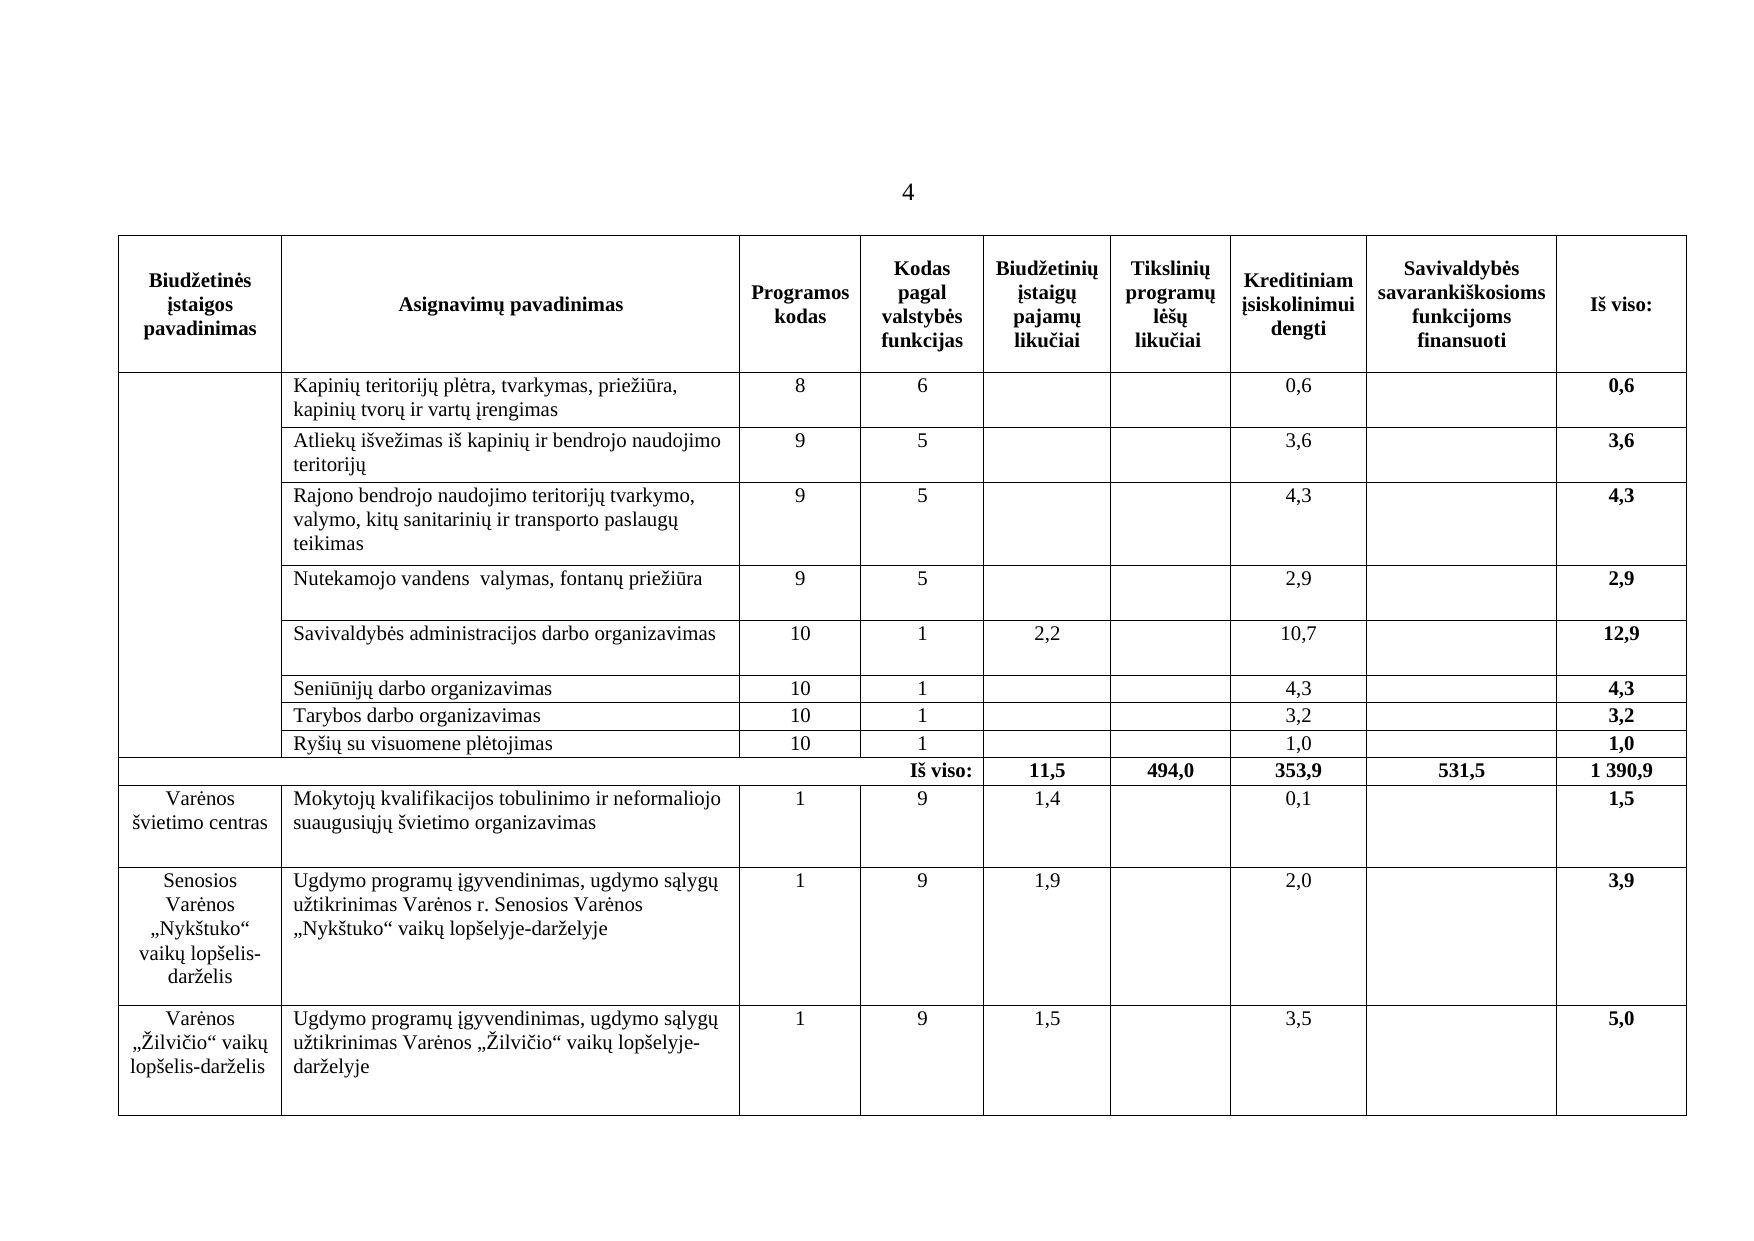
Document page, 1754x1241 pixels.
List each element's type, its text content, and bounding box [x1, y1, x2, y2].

table_cell 1 [740, 1006, 860, 1115]
table_cell Tarybos darbo organizavimas [282, 703, 739, 730]
table_header Programos kodas [740, 236, 860, 372]
table_cell Ugdymo programų įgyvendinimas, ugdymo sąlygų užtikrinimas Varėnos „Žilvičio“ vaikų lopšelyje-darželyje [282, 1006, 739, 1115]
table_cell [1367, 483, 1556, 565]
table_cell [984, 428, 1110, 482]
table_cell 1,0 [1231, 731, 1366, 757]
table_cell 2,0 [1231, 868, 1366, 1005]
table_header Iš viso: [1557, 236, 1686, 372]
table_cell 1 [740, 786, 860, 867]
table_cell 0,1 [1231, 786, 1366, 867]
table_header Biudžetinių įstaigų pajamų likučiai [984, 236, 1110, 372]
table_cell [1367, 786, 1556, 867]
table_cell [119, 373, 281, 757]
table_cell [1111, 731, 1230, 757]
table_cell 10,7 [1231, 621, 1366, 675]
table_cell 9 [861, 868, 983, 1005]
table_cell [1111, 868, 1230, 1005]
table_cell 3,2 [1231, 703, 1366, 730]
table_header Savivaldybės savarankiškosioms funkcijoms finansuoti [1367, 236, 1556, 372]
table_cell [1367, 731, 1556, 757]
table_cell 0,6 [1557, 373, 1686, 427]
table_header Kodas pagal valstybės funkcijas [861, 236, 983, 372]
table_cell 1 [861, 676, 983, 702]
table_cell [1111, 428, 1230, 482]
table_cell [1367, 621, 1556, 675]
table_cell [1111, 566, 1230, 620]
table_cell 353,9 [1231, 758, 1366, 785]
table_cell 4,3 [1231, 483, 1366, 565]
table_cell [1367, 868, 1556, 1005]
table_cell 9 [861, 1006, 983, 1115]
table_header Asignavimų pavadinimas [282, 236, 739, 372]
table_cell 1 [740, 868, 860, 1005]
table_cell 4,3 [1557, 676, 1686, 702]
table_cell [984, 373, 1110, 427]
table_cell [1367, 373, 1556, 427]
table_cell 6 [861, 373, 983, 427]
table_cell [984, 483, 1110, 565]
table_cell [1111, 703, 1230, 730]
table_cell [1367, 1006, 1556, 1115]
table_cell [984, 703, 1110, 730]
table_cell 9 [740, 428, 860, 482]
table_cell [1111, 483, 1230, 565]
table_cell [1111, 373, 1230, 427]
table_cell 1,5 [1557, 786, 1686, 867]
table_cell Iš viso: [119, 758, 983, 785]
table_cell 0,6 [1231, 373, 1366, 427]
table_cell Ugdymo programų įgyvendinimas, ugdymo sąlygų užtikrinimas Varėnos r. Senosios Varėnos „Nykštuko“ vaikų lopšelyje-darželyje [282, 868, 739, 1005]
table_cell 1,0 [1557, 731, 1686, 757]
table_cell 1,4 [984, 786, 1110, 867]
table_cell [1367, 703, 1556, 730]
table_cell 3,6 [1231, 428, 1366, 482]
table_cell 1 [861, 621, 983, 675]
table_header Kreditiniam įsiskolinimui dengti [1231, 236, 1366, 372]
table_cell 10 [740, 621, 860, 675]
table_cell 1 [861, 703, 983, 730]
table_cell 10 [740, 676, 860, 702]
table_cell 2,2 [984, 621, 1110, 675]
table_cell [984, 731, 1110, 757]
table_cell 1 390,9 [1557, 758, 1686, 785]
table_cell 8 [740, 373, 860, 427]
table_cell 9 [740, 483, 860, 565]
table_cell 11,5 [984, 758, 1110, 785]
table_cell 494,0 [1111, 758, 1230, 785]
table_cell Ryšių su visuomene plėtojimas [282, 731, 739, 757]
table_cell 3,9 [1557, 868, 1686, 1005]
table_cell 5 [861, 428, 983, 482]
table_cell 4,3 [1231, 676, 1366, 702]
table_cell [1367, 566, 1556, 620]
table_cell 3,2 [1557, 703, 1686, 730]
table_cell 3,6 [1557, 428, 1686, 482]
table_cell 5 [861, 483, 983, 565]
table_header Tikslinių programų lėšų likučiai [1111, 236, 1230, 372]
table_cell 1 [861, 731, 983, 757]
table_cell Nutekamojo vandens valymas, fontanų priežiūra [282, 566, 739, 620]
table_cell Atliekų išvežimas iš kapinių ir bendrojo naudojimo teritorijų [282, 428, 739, 482]
table_cell 12,9 [1557, 621, 1686, 675]
table_cell Varėnos „Žilvičio“ vaikų lopšelis-darželis [119, 1006, 281, 1115]
table_cell [1367, 676, 1556, 702]
table_cell Savivaldybės administracijos darbo organizavimas [282, 621, 739, 675]
table_cell Varėnos švietimo centras [119, 786, 281, 867]
table_cell [1111, 786, 1230, 867]
table_cell 10 [740, 731, 860, 757]
table_cell Seniūnijų darbo organizavimas [282, 676, 739, 702]
table_cell [1111, 621, 1230, 675]
table_cell Kapinių teritorijų plėtra, tvarkymas, priežiūra, kapinių tvorų ir vartų įrengimas [282, 373, 739, 427]
table_header Biudžetinės įstaigos pavadinimas [119, 236, 281, 372]
table_cell [984, 676, 1110, 702]
table_cell 9 [740, 566, 860, 620]
table_cell 531,5 [1367, 758, 1556, 785]
table_cell [984, 566, 1110, 620]
table_cell Mokytojų kvalifikacijos tobulinimo ir neformaliojo suaugusiųjų švietimo organizavimas [282, 786, 739, 867]
table_cell 1,9 [984, 868, 1110, 1005]
table_cell [1111, 676, 1230, 702]
table_cell 10 [740, 703, 860, 730]
table_cell 4,3 [1557, 483, 1686, 565]
table_cell 2,9 [1557, 566, 1686, 620]
table_cell Rajono bendrojo naudojimo teritorijų tvarkymo, valymo, kitų sanitarinių ir transporto paslaugų teikimas [282, 483, 739, 565]
table_cell [1111, 1006, 1230, 1115]
table_cell 5 [861, 566, 983, 620]
table_cell [1367, 428, 1556, 482]
table_cell 9 [861, 786, 983, 867]
table_cell 1,5 [984, 1006, 1110, 1115]
table_cell 2,9 [1231, 566, 1366, 620]
table_cell 5,0 [1557, 1006, 1686, 1115]
table_cell 3,5 [1231, 1006, 1366, 1115]
table_cell Senosios Varėnos „Nykštuko“ vaikų lopšelis-darželis [119, 868, 281, 1005]
